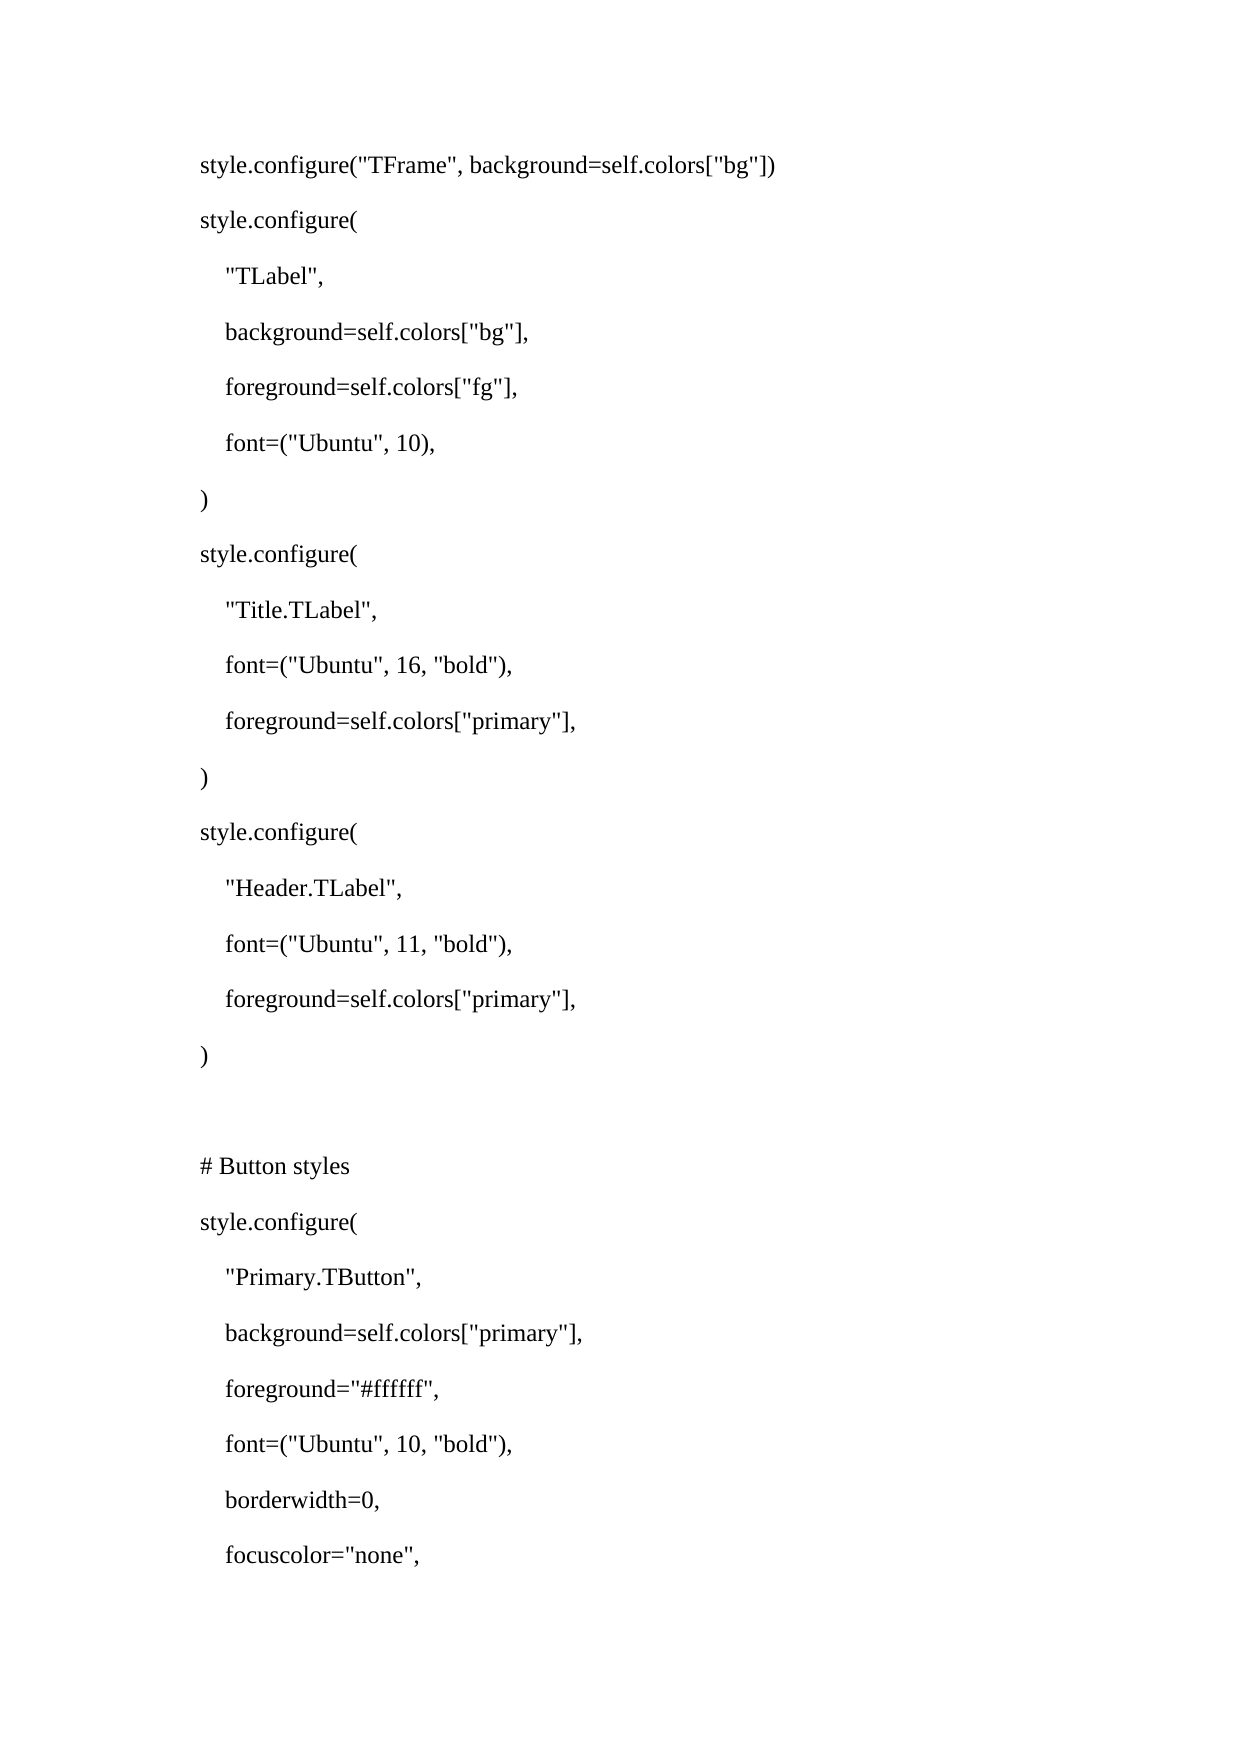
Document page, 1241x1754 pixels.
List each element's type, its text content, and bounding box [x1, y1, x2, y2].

text foreground=self.colors["primary"], [150, 706, 1091, 735]
text ) [150, 762, 1091, 791]
text "Primary.TButton", [150, 1262, 1091, 1291]
text "Title.TLabel", [150, 595, 1091, 624]
text style.configure( [150, 539, 1091, 568]
text style.configure( [150, 817, 1091, 846]
text style.configure("TFrame", background=self.colors["bg"]) [150, 150, 1091, 179]
text borderwidth=0, [150, 1485, 1091, 1514]
text foreground=self.colors["fg"], [150, 372, 1091, 401]
text ) [150, 1040, 1091, 1069]
text "Header.TLabel", [150, 873, 1091, 902]
text ) [150, 484, 1091, 512]
text font=("Ubuntu", 16, "bold"), [150, 651, 1091, 679]
text font=("Ubuntu", 11, "bold"), [150, 929, 1091, 957]
text style.configure( [150, 206, 1091, 234]
text font=("Ubuntu", 10, "bold"), [150, 1429, 1091, 1458]
text focuscolor="none", [150, 1541, 1091, 1569]
text style.configure( [150, 1207, 1091, 1236]
text background=self.colors["bg"], [150, 317, 1091, 346]
text font=("Ubuntu", 10), [150, 428, 1091, 457]
text foreground="#ffffff", [150, 1374, 1091, 1402]
text "TLabel", [150, 261, 1091, 290]
text background=self.colors["primary"], [150, 1318, 1091, 1347]
text # Button styles [150, 1151, 1091, 1180]
text foreground=self.colors["primary"], [150, 984, 1091, 1013]
